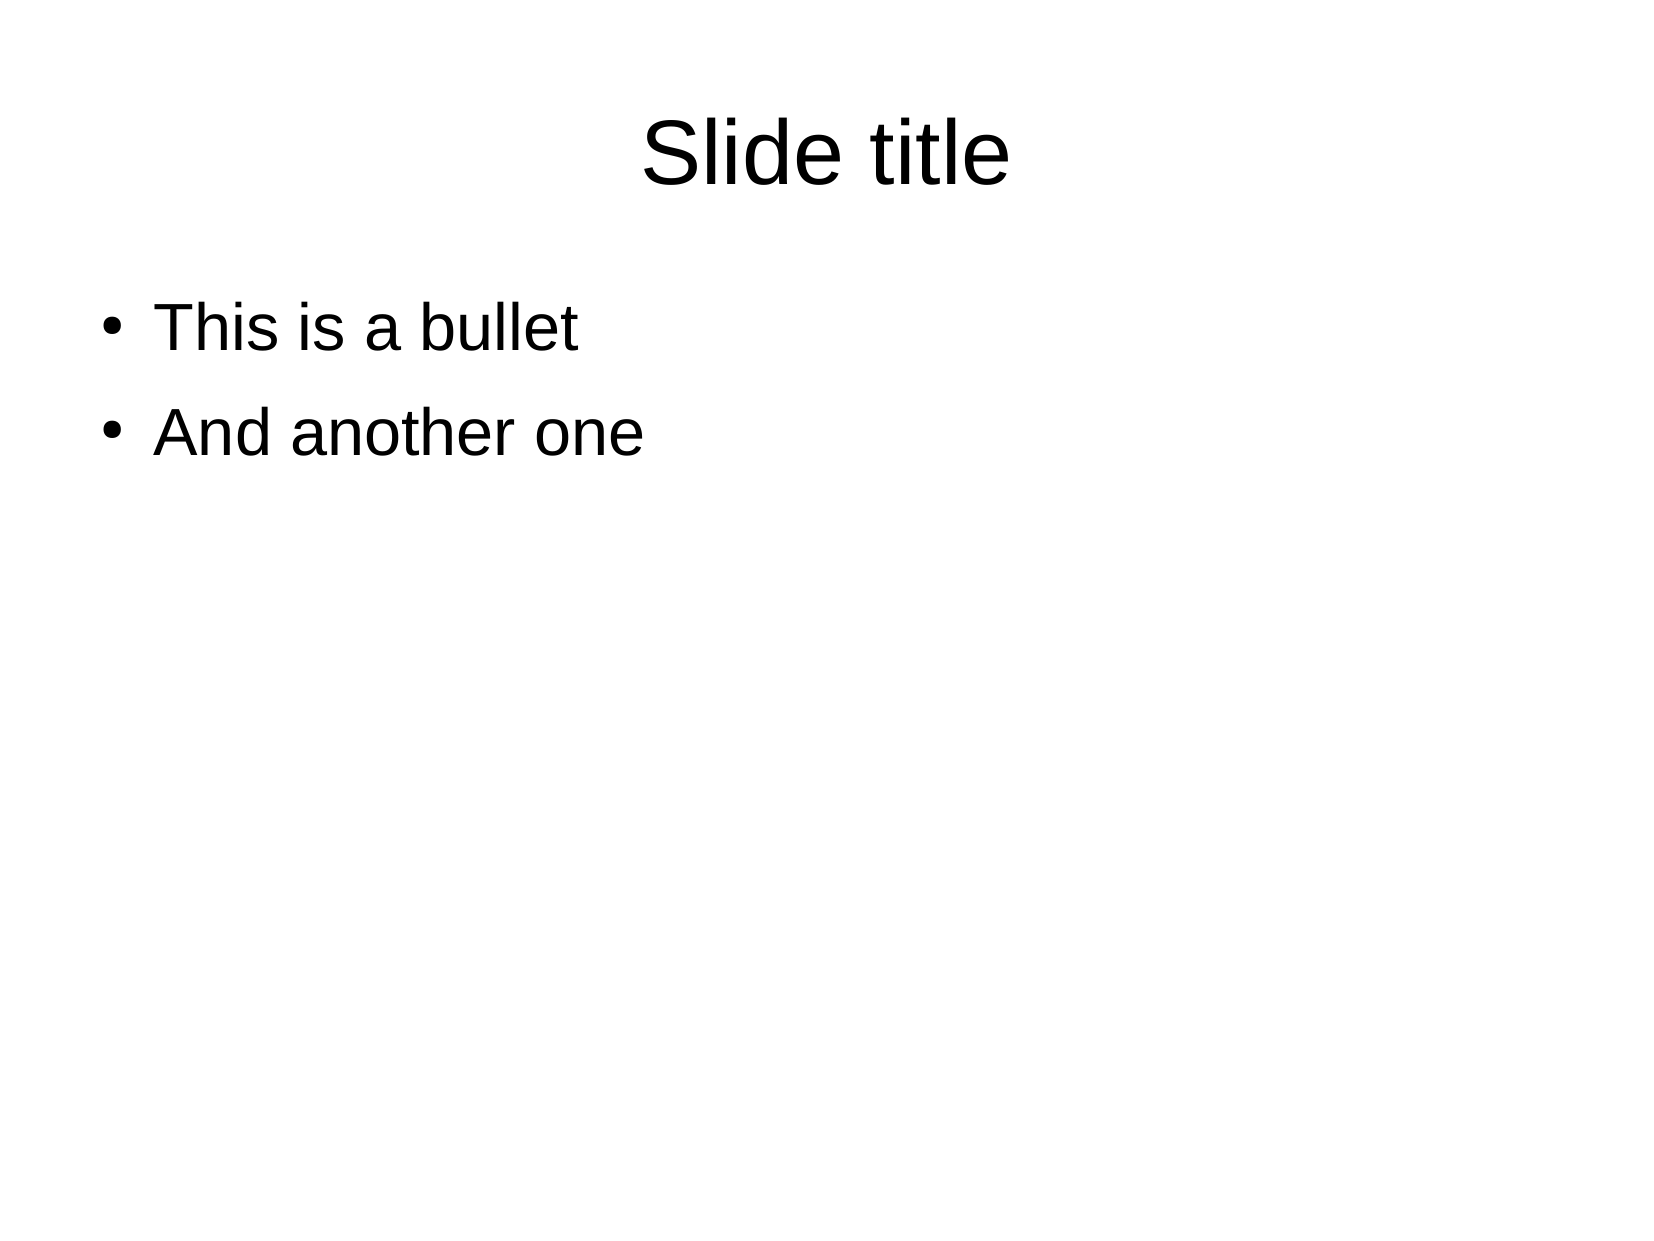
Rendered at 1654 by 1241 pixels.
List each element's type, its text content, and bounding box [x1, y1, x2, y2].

list This is a bullet And another one [82, 290, 1571, 1010]
title Slide title [82, 49, 1571, 257]
